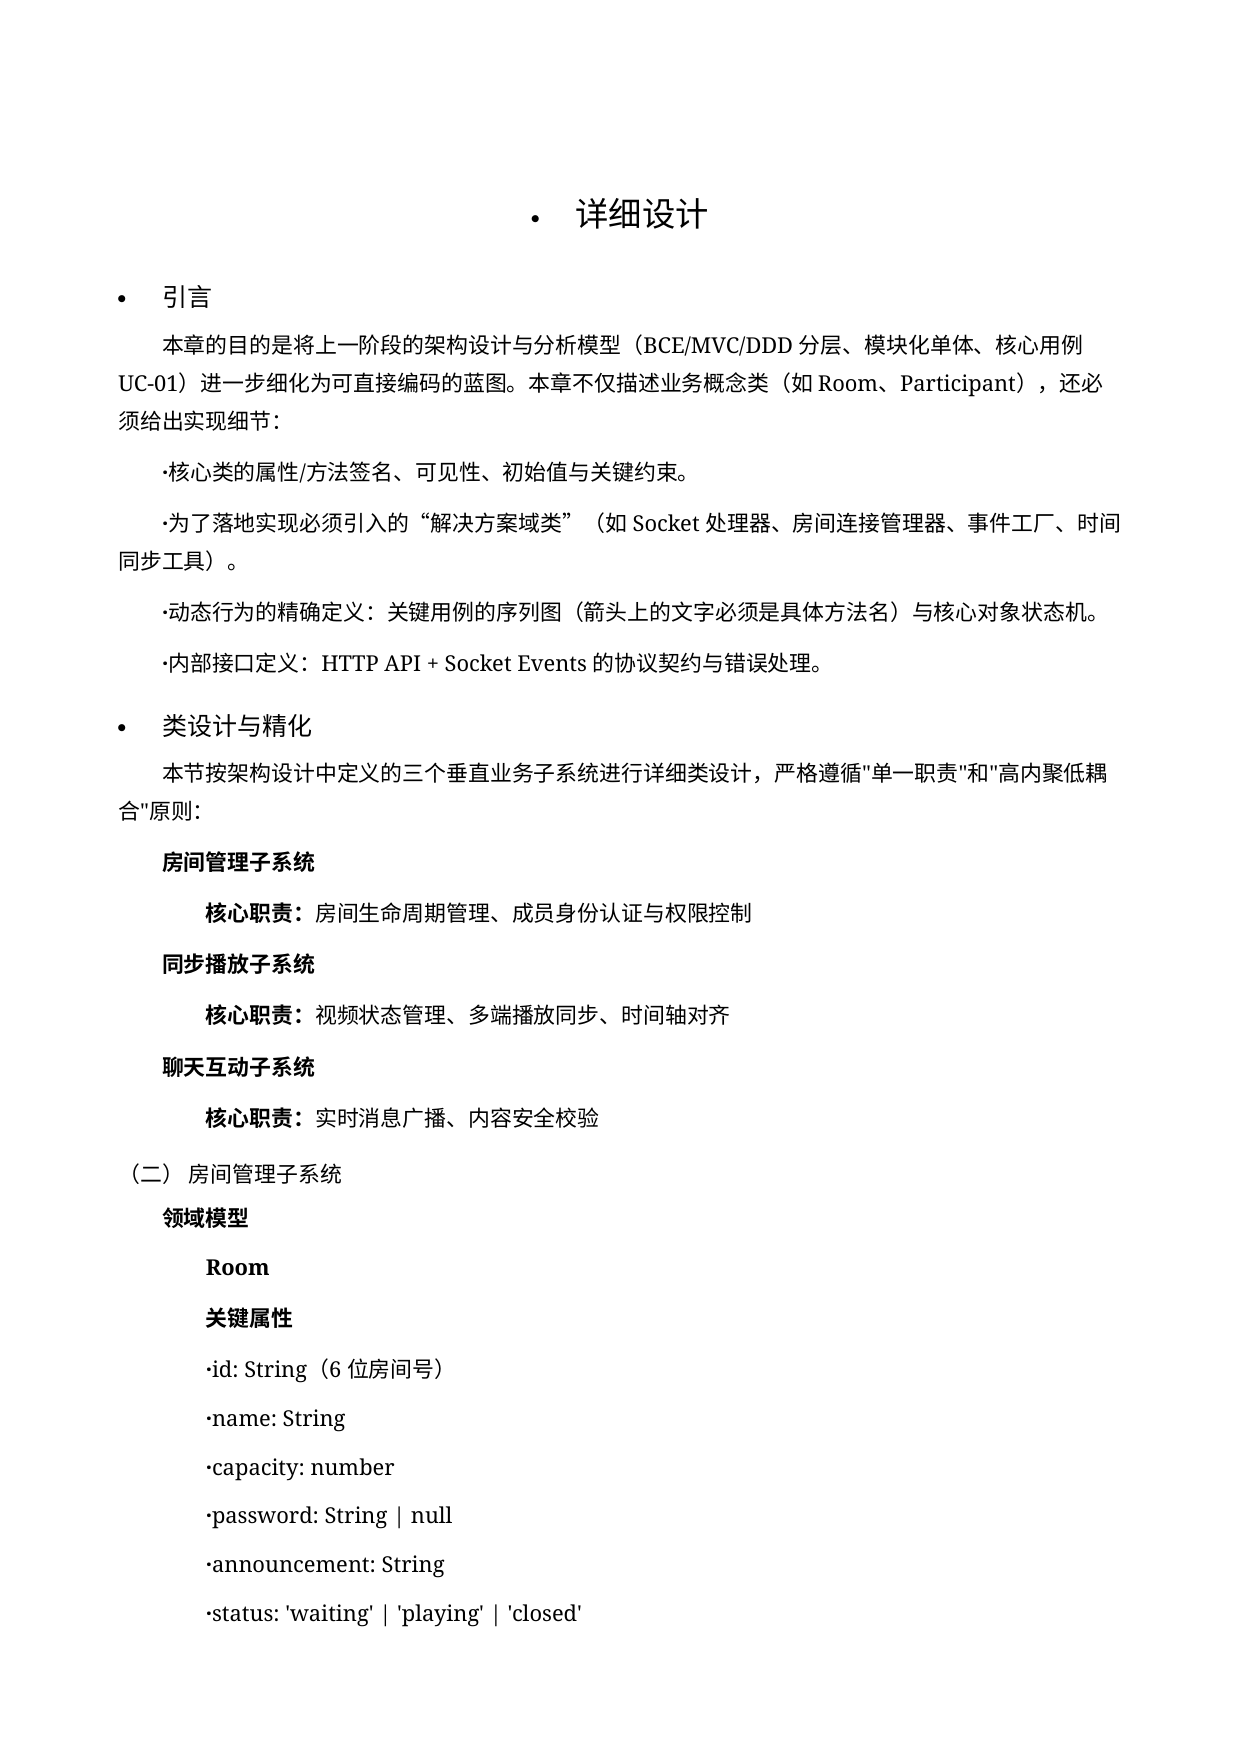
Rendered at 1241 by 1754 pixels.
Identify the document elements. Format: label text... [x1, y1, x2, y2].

text 聊天互动子系统 [118, 1049, 1122, 1081]
text 关键属性 [118, 1301, 1122, 1333]
text 同步播放子系统 [118, 947, 1122, 979]
text 本章的目的是将上一阶段的架构设计与分析模型（BCE/MVC/DDD 分层、模块化单体、核心用例 UC-01）进一步细化为可直接编码的蓝图。本章不仅描述业务概念类（如 Room、Participant），还必须给出实现细节： [118, 328, 1122, 436]
subtitle 引言 [118, 278, 1122, 314]
text 核心职责：实时消息广播、内容安全校验 [118, 1101, 1122, 1132]
text ·为了落地实现必须引入的“解决方案域类”（如 Socket 处理器、房间连接管理器、事件工厂、时间同步工具）。 [118, 506, 1122, 575]
text 核心职责：房间生命周期管理、成员身份认证与权限控制 [118, 896, 1122, 928]
text ·status: 'waiting' | 'playing' | 'closed' [118, 1597, 1122, 1627]
text ·announcement: String [118, 1549, 1122, 1579]
text ·id: String（6 位房间号） [118, 1352, 1122, 1384]
text 领域模型 [118, 1201, 1122, 1233]
subtitle 类设计与精化 [118, 706, 1122, 743]
text ·动态行为的精确定义：关键用例的序列图（箭头上的文字必须是具体方法名）与核心对象状态机。 [118, 594, 1122, 626]
text ·内部接口定义：HTTP API + Socket Events 的协议契约与错误处理。 [118, 646, 1122, 677]
text 核心职责：视频状态管理、多端播放同步、时间轴对齐 [118, 998, 1122, 1030]
text 房间管理子系统 [118, 845, 1122, 877]
text ·核心类的属性/方法签名、可见性、初始值与关键约束。 [118, 455, 1122, 486]
text 本节按架构设计中定义的三个垂直业务子系统进行详细类设计，严格遵循"单一职责"和"高内聚低耦合"原则： [118, 756, 1122, 826]
subtitle 详细设计 [118, 188, 1122, 236]
text ·password: String | null [118, 1500, 1122, 1530]
subtitle 房间管理子系统 [118, 1157, 1122, 1189]
text ·capacity: number [118, 1452, 1122, 1481]
text ·name: String [118, 1403, 1122, 1433]
text Room [118, 1252, 1122, 1282]
